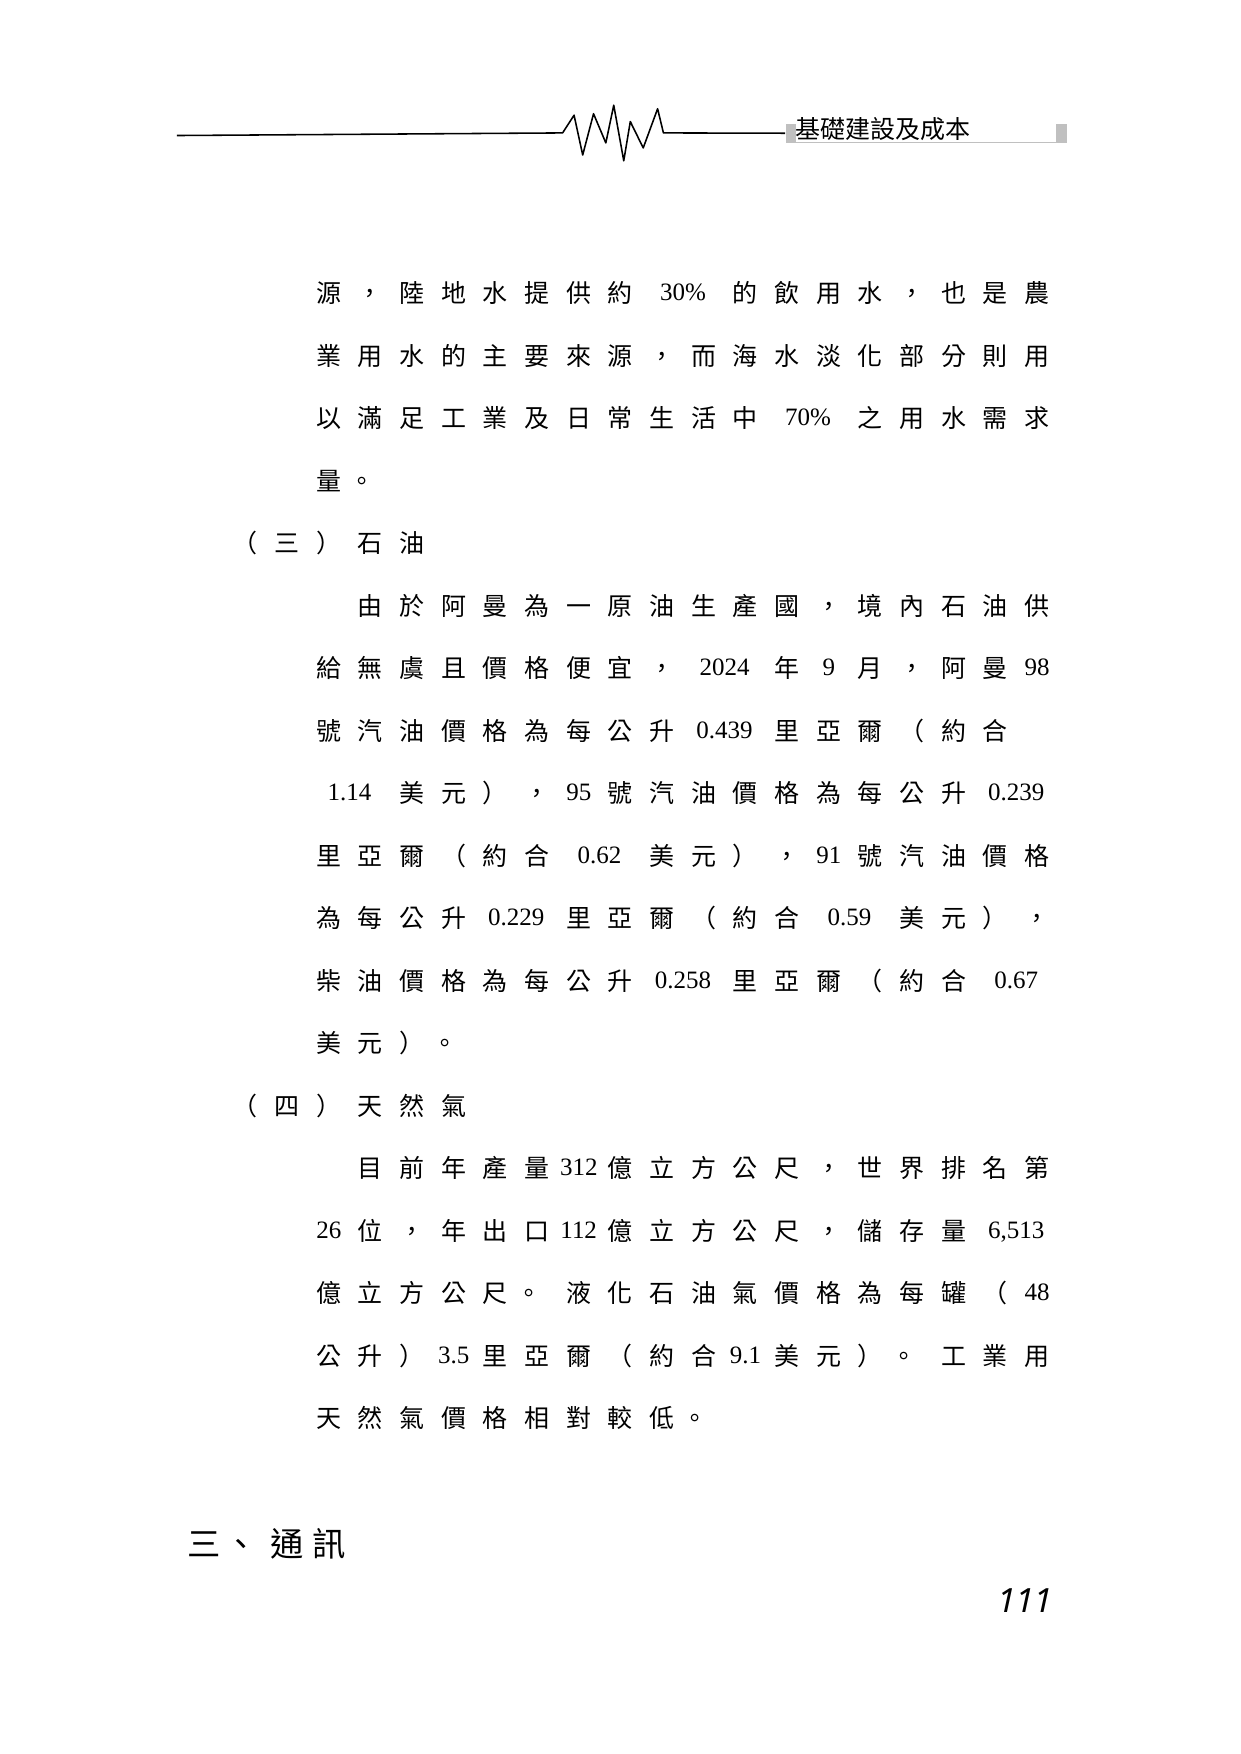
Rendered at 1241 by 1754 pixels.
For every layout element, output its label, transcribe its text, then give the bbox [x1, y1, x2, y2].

text 三、通訊 [183, 1500, 1058, 1563]
text 由於阿曼為一原油生產國，境內石油供給無虞且價格便宜，2024年9月，阿曼98號汽油價格為每公升0.439里亞爾（約合1.14美元），95號汽油價格為每公升0.239里亞爾（約合0.62美元），91號汽油價格為每公升0.229里亞爾（約合0.59美元），柴油價格為每公升0.258里亞爾（約合0.67美元）。 [281, 563, 1058, 1063]
text 源，陸地水提供約30%的飲用水，也是農業用水的主要來源，而海水淡化部分則用以滿足工業及日常生活中70%之用水需求量。 [281, 250, 1058, 500]
text （四）天然氣 [207, 1063, 1058, 1125]
text 目前年產量312億立方公尺，世界排名第26位，年出口112億立方公尺，儲存量6,513億立方公尺。液化石油氣價格為每罐（48公升）3.5里亞爾（約合9.1美元）。工業用天然氣價格相對較低。 [281, 1125, 1058, 1438]
text （三）石油 [207, 500, 1058, 563]
